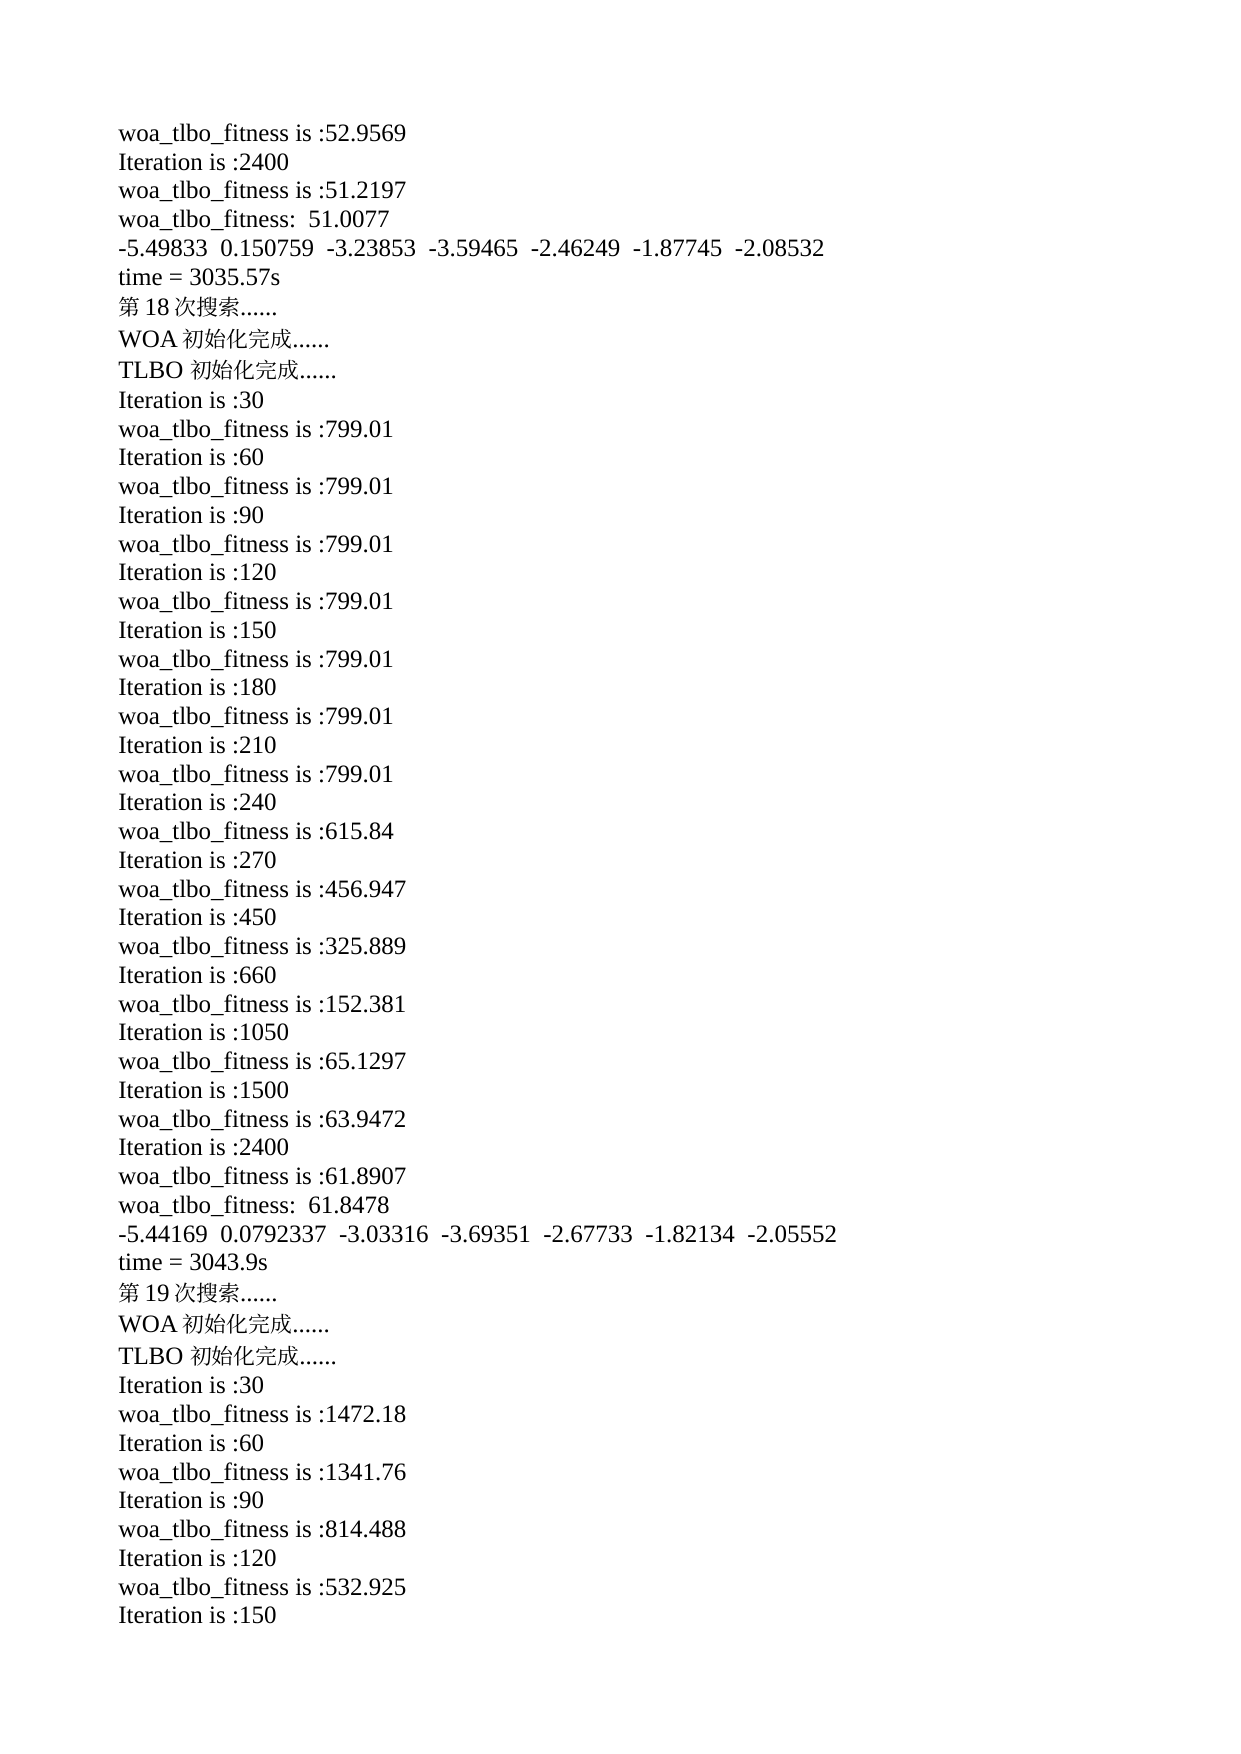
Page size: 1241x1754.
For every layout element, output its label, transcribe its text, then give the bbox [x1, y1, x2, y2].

text -5.44169 0.0792337 -3.03316 -3.69351 -2.67733 -1.82134 -2.05552 [118, 1219, 1122, 1247]
text Iteration is :150 [118, 615, 1122, 644]
text Iteration is :180 [118, 672, 1122, 701]
text Iteration is :30 [118, 1371, 1122, 1399]
text woa_tlbo_fitness is :52.9569 [118, 118, 1122, 147]
text Iteration is :2400 [118, 147, 1122, 176]
text woa_tlbo_fitness is :615.84 [118, 816, 1122, 845]
text woa_tlbo_fitness: 61.8478 [118, 1190, 1122, 1219]
text woa_tlbo_fitness is :63.9472 [118, 1104, 1122, 1132]
text Iteration is :2400 [118, 1132, 1122, 1161]
text woa_tlbo_fitness is :799.01 [118, 759, 1122, 787]
text TLBO 初始化完成...... [118, 353, 1122, 385]
text woa_tlbo_fitness is :799.01 [118, 701, 1122, 730]
text woa_tlbo_fitness is :152.381 [118, 989, 1122, 1017]
text woa_tlbo_fitness is :1341.76 [118, 1457, 1122, 1486]
text woa_tlbo_fitness is :61.8907 [118, 1161, 1122, 1190]
text Iteration is :120 [118, 1543, 1122, 1572]
text woa_tlbo_fitness is :456.947 [118, 874, 1122, 902]
text woa_tlbo_fitness is :799.01 [118, 414, 1122, 442]
text Iteration is :270 [118, 845, 1122, 874]
text Iteration is :30 [118, 385, 1122, 414]
text woa_tlbo_fitness is :799.01 [118, 644, 1122, 672]
text woa_tlbo_fitness is :799.01 [118, 471, 1122, 500]
text woa_tlbo_fitness is :532.925 [118, 1572, 1122, 1601]
text -5.49833 0.150759 -3.23853 -3.59465 -2.46249 -1.87745 -2.08532 [118, 233, 1122, 262]
text Iteration is :240 [118, 787, 1122, 816]
text woa_tlbo_fitness is :51.2197 [118, 176, 1122, 204]
text Iteration is :60 [118, 442, 1122, 471]
text WOA 初始化完成...... [118, 322, 1122, 353]
text woa_tlbo_fitness is :65.1297 [118, 1046, 1122, 1075]
text woa_tlbo_fitness is :799.01 [118, 529, 1122, 557]
text time = 3035.57s [118, 262, 1122, 291]
text TLBO 初始化完成...... [118, 1339, 1122, 1371]
text Iteration is :1500 [118, 1075, 1122, 1104]
text Iteration is :450 [118, 902, 1122, 931]
text Iteration is :120 [118, 557, 1122, 586]
text woa_tlbo_fitness is :325.889 [118, 931, 1122, 960]
text Iteration is :1050 [118, 1017, 1122, 1046]
text Iteration is :210 [118, 730, 1122, 759]
text Iteration is :150 [118, 1601, 1122, 1629]
text woa_tlbo_fitness: 51.0077 [118, 204, 1122, 233]
text time = 3043.9s [118, 1247, 1122, 1276]
text woa_tlbo_fitness is :1472.18 [118, 1399, 1122, 1428]
text woa_tlbo_fitness is :799.01 [118, 586, 1122, 615]
text 第19次搜索...... [118, 1276, 1122, 1308]
text WOA 初始化完成...... [118, 1308, 1122, 1339]
text Iteration is :90 [118, 500, 1122, 529]
text Iteration is :90 [118, 1486, 1122, 1514]
text 第18次搜索...... [118, 291, 1122, 322]
text Iteration is :60 [118, 1428, 1122, 1457]
text Iteration is :660 [118, 960, 1122, 989]
text woa_tlbo_fitness is :814.488 [118, 1514, 1122, 1543]
